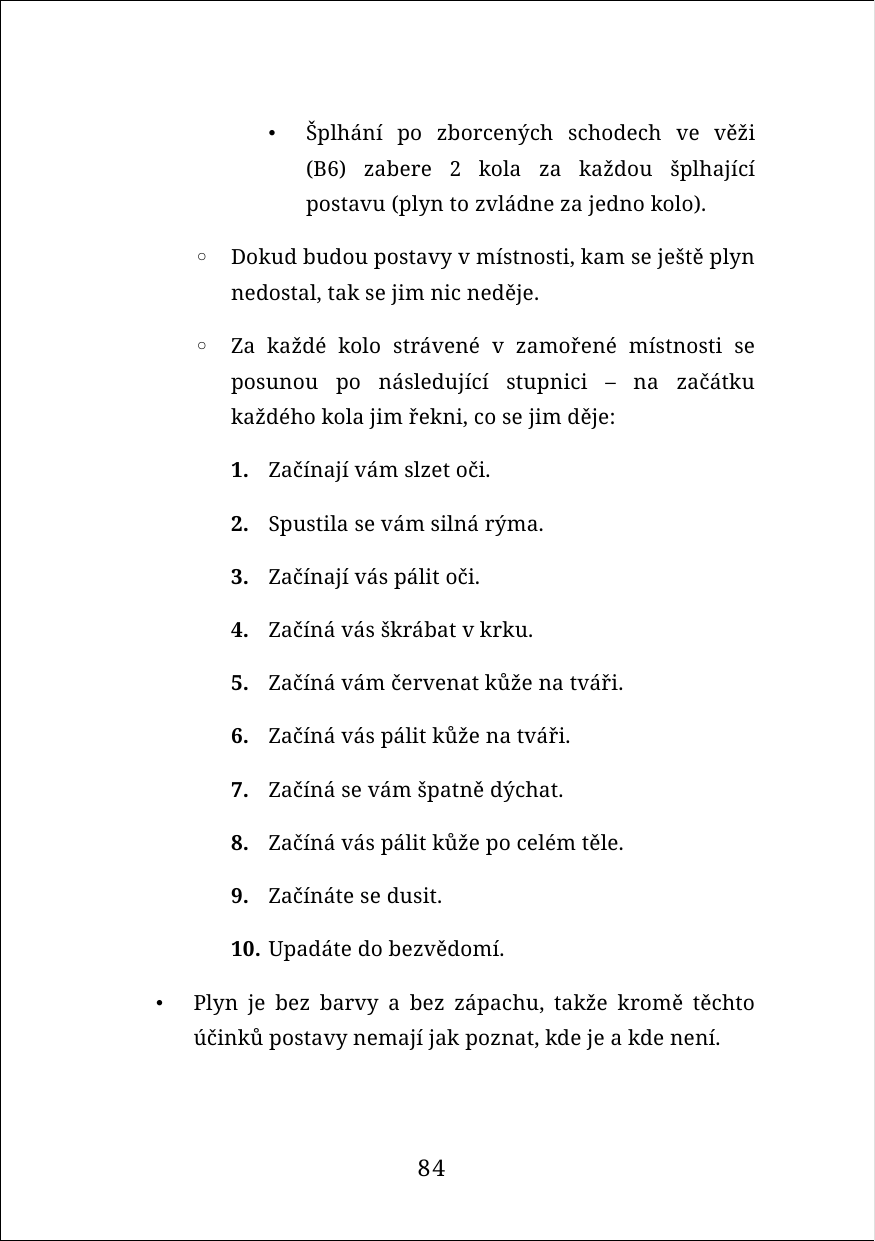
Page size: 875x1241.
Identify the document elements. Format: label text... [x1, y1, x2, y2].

list Upadáte do bezvědomí. [231, 934, 756, 963]
list Začínají vás pálit oči. [231, 562, 756, 590]
list Začíná vám červenat kůže na tváři. [231, 668, 756, 697]
list Šplhání po zborcených schodech ve věži (B6) zabere 2 kola za každou šplhající postavu (plyn to zvládne za jedno kolo). [268, 118, 756, 218]
list Za každé kolo strávené v zamořené místnosti se posunou po následující stupnici – na začátku každého kola jim řekni, co se jim děje: [193, 331, 756, 431]
list Začíná vás pálit kůže po celém těle. [231, 828, 756, 857]
list Začíná vás škrábat v krku. [231, 615, 756, 644]
list Začíná vás pálit kůže na tváři. [231, 722, 756, 750]
list Začínají vám slzet oči. [231, 456, 756, 484]
list Začíná se vám špatně dýchat. [231, 775, 756, 803]
list Dokud budou postavy v místnosti, kam se ještě plyn nedostal, tak se jim nic neděje. [193, 242, 756, 306]
list Začínáte se dusit. [231, 881, 756, 910]
list Spustila se vám silná rýma. [231, 509, 756, 537]
list Plyn je bez barvy a bez zápachu, takže kromě těchto účinků postavy nemají jak poznat, kde je a kde není. [156, 988, 756, 1052]
